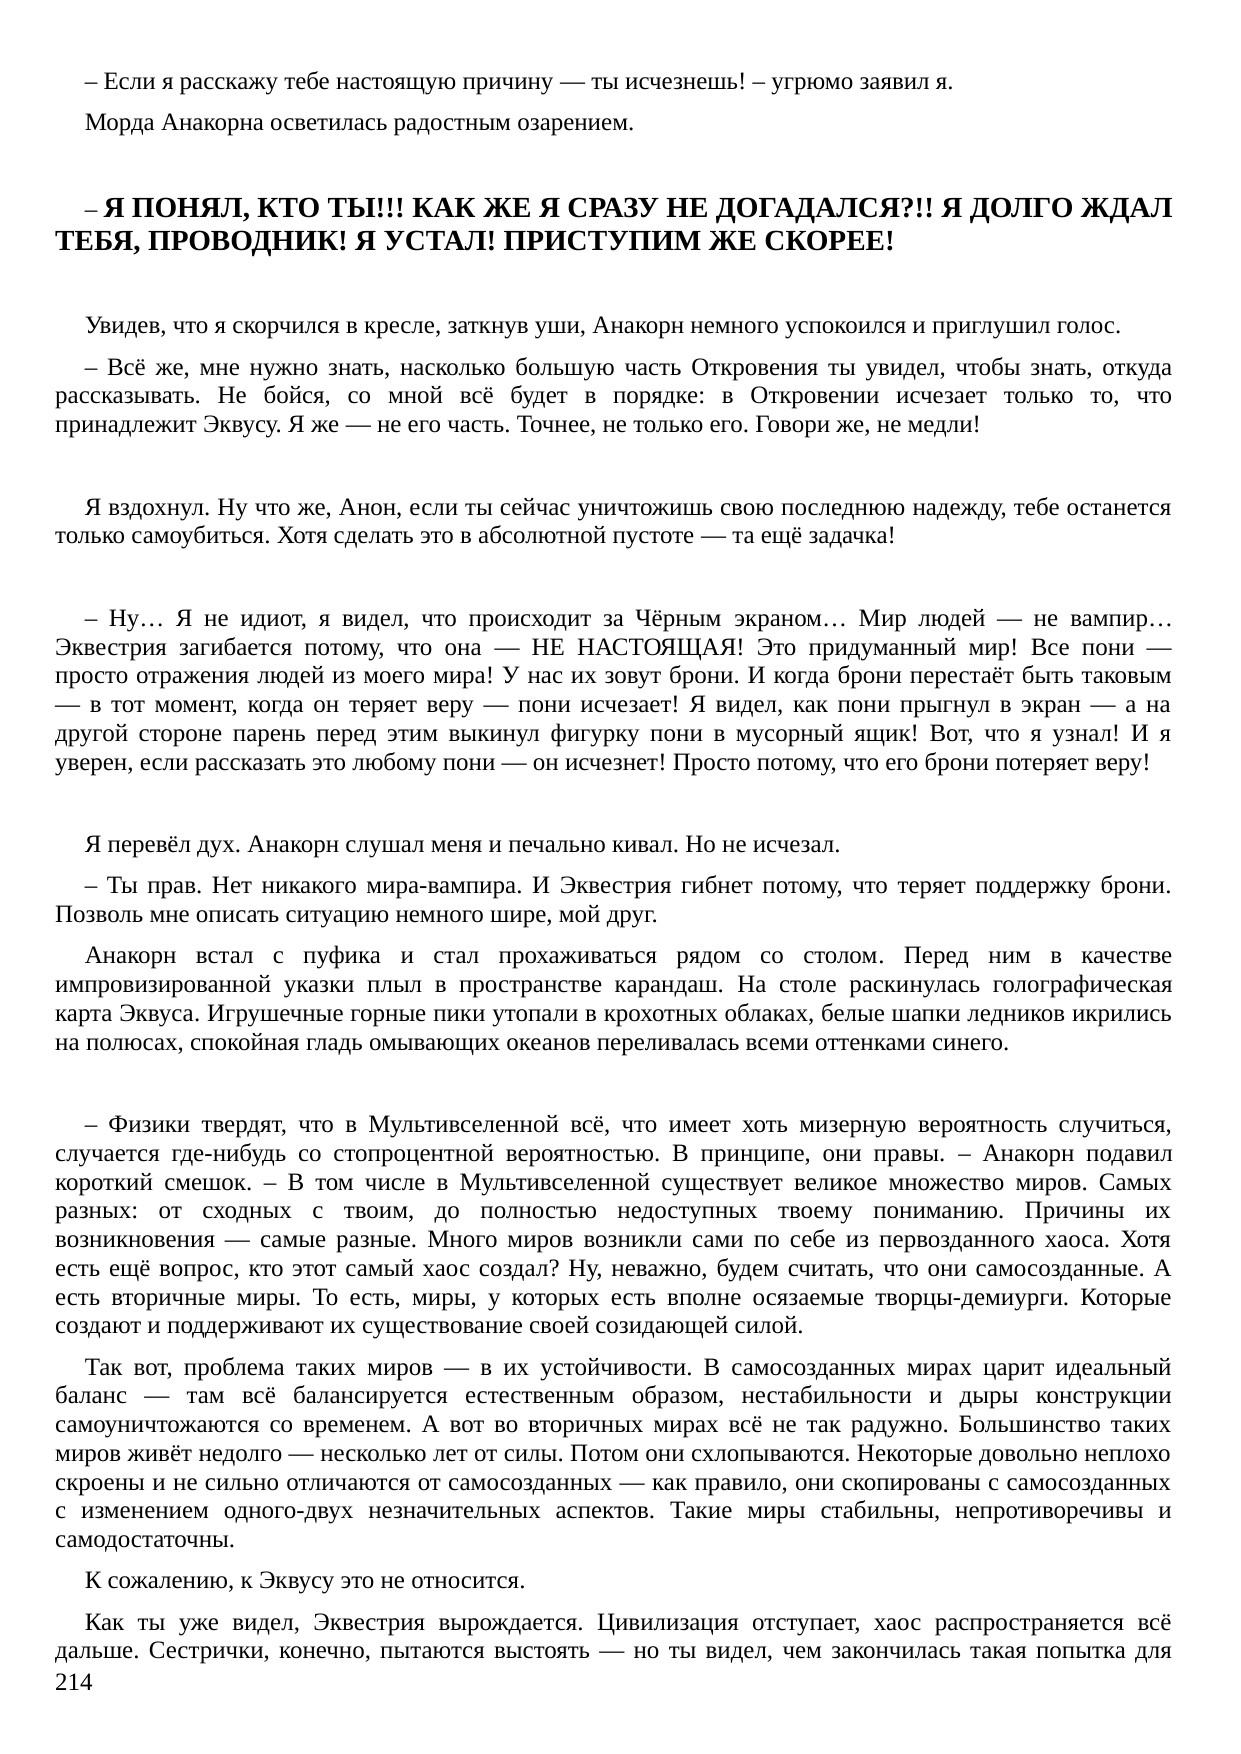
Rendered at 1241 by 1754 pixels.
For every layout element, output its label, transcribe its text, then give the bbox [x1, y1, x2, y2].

text Я вздохнул. Ну что же, Анон, если ты сейчас уничтожишь свою последнюю надежду, тебе останется только самоубиться. Хотя сделать это в абсолютной пустоте — та ещё задачка! [55, 492, 1173, 549]
text – Ты прав. Нет никакого мира-вампира. И Эквестрия гибнет потому, что теряет поддержку брони. Позволь мне описать ситуацию немного шире, мой друг. [55, 871, 1173, 928]
text – Физики твердят, что в Мультивселенной всё, что имеет хоть мизерную вероятность случиться, случается где-нибудь со стопроцентной вероятностью. В принципе, они правы. – Анакорн подавил короткий смешок. – В том числе в Мультивселенной существует великое множество миров. Самых разных: от сходных с твоим, до полностью недоступных твоему пониманию. Причины их возникновения — самые разные. Много миров возникли сами по себе из первозданного хаоса. Хотя есть ещё вопрос, кто этот самый хаос создал? Ну, неважно, будем считать, что они самосозданные. А есть вторичные миры. То есть, миры, у которых есть вполне осязаемые творцы-демиурги. Которые создают и поддерживают их существование своей созидающей силой. [55, 1109, 1173, 1339]
text – Всё же, мне нужно знать, насколько большую часть Откровения ты увидел, чтобы знать, откуда рассказывать. Не бойся, со мной всё будет в порядке: в Откровении исчезает только то, что принадлежит Эквусу. Я же — не его часть. Точнее, не только его. Говори же, не медли! [55, 352, 1173, 438]
text Я перевёл дух. Анакорн слушал меня и печально кивал. Но не исчезал. [55, 829, 1173, 858]
text Так вот, проблема таких миров — в их устойчивости. В самосозданных мирах царит идеальный баланс — там всё балансируется естественным образом, нестабильности и дыры конструкции самоуничтожаются со временем. А вот во вторичных мирах всё не так радужно. Большинство таких миров живёт недолго — несколько лет от силы. Потом они схлопываются. Некоторые довольно неплохо скроены и не сильно отличаются от самосозданных — как правило, они скопированы с самосозданных с изменением одного-двух незначительных аспектов. Такие миры стабильны, непротиворечивы и самодостаточны. [55, 1352, 1173, 1553]
text Увидев, что я скорчился в кресле, заткнув уши, Анакорн немного успокоился и приглушил голос. [55, 311, 1173, 339]
text – Я ПОНЯЛ, КТО ТЫ!!! КАК ЖЕ Я СРАЗУ НЕ ДОГАДАЛСЯ?!! Я ДОЛГО ЖДАЛ ТЕБЯ, ПРОВОДНИК! Я УСТАЛ! ПРИСТУПИМ ЖЕ СКОРЕЕ! [55, 190, 1173, 257]
text Морда Анакорна осветилась радостным озарением. [55, 107, 1173, 136]
text – Если я расскажу тебе настоящую причину — ты исчезнешь! – угрюмо заявил я. [55, 66, 1173, 95]
text К сожалению, к Эквусу это не относится. [55, 1566, 1173, 1594]
text – Ну… Я не идиот, я видел, что происходит за Чёрным экраном… Мир людей — не вампир… Эквестрия загибается потому, что она — НЕ НАСТОЯЩАЯ! Это придуманный мир! Все пони — просто отражения людей из моего мира! У нас их зовут брони. И когда брони перестаёт быть таковым — в тот момент, когда он теряет веру — пони исчезает! Я видел, как пони прыгнул в экран — а на другой стороне парень перед этим выкинул фигурку пони в мусорный ящик! Вот, что я узнал! И я уверен, если рассказать это любому пони — он исчезнет! Просто потому, что его брони потеряет веру! [55, 603, 1173, 776]
text Как ты уже видел, Эквестрия вырождается. Цивилизация отступает, хаос распространяется всё дальше. Сестрички, конечно, пытаются выстоять — но ты видел, чем закончилась такая попытка для [55, 1607, 1173, 1664]
text Анакорн встал с пуфика и стал прохаживаться рядом со столом. Перед ним в качестве импровизированной указки плыл в пространстве карандаш. На столе раскинулась голографическая карта Эквуса. Игрушечные горные пики утопали в крохотных облаках, белые шапки ледников икрились на полюсах, спокойная гладь омывающих океанов переливалась всеми оттенками синего. [55, 941, 1173, 1056]
